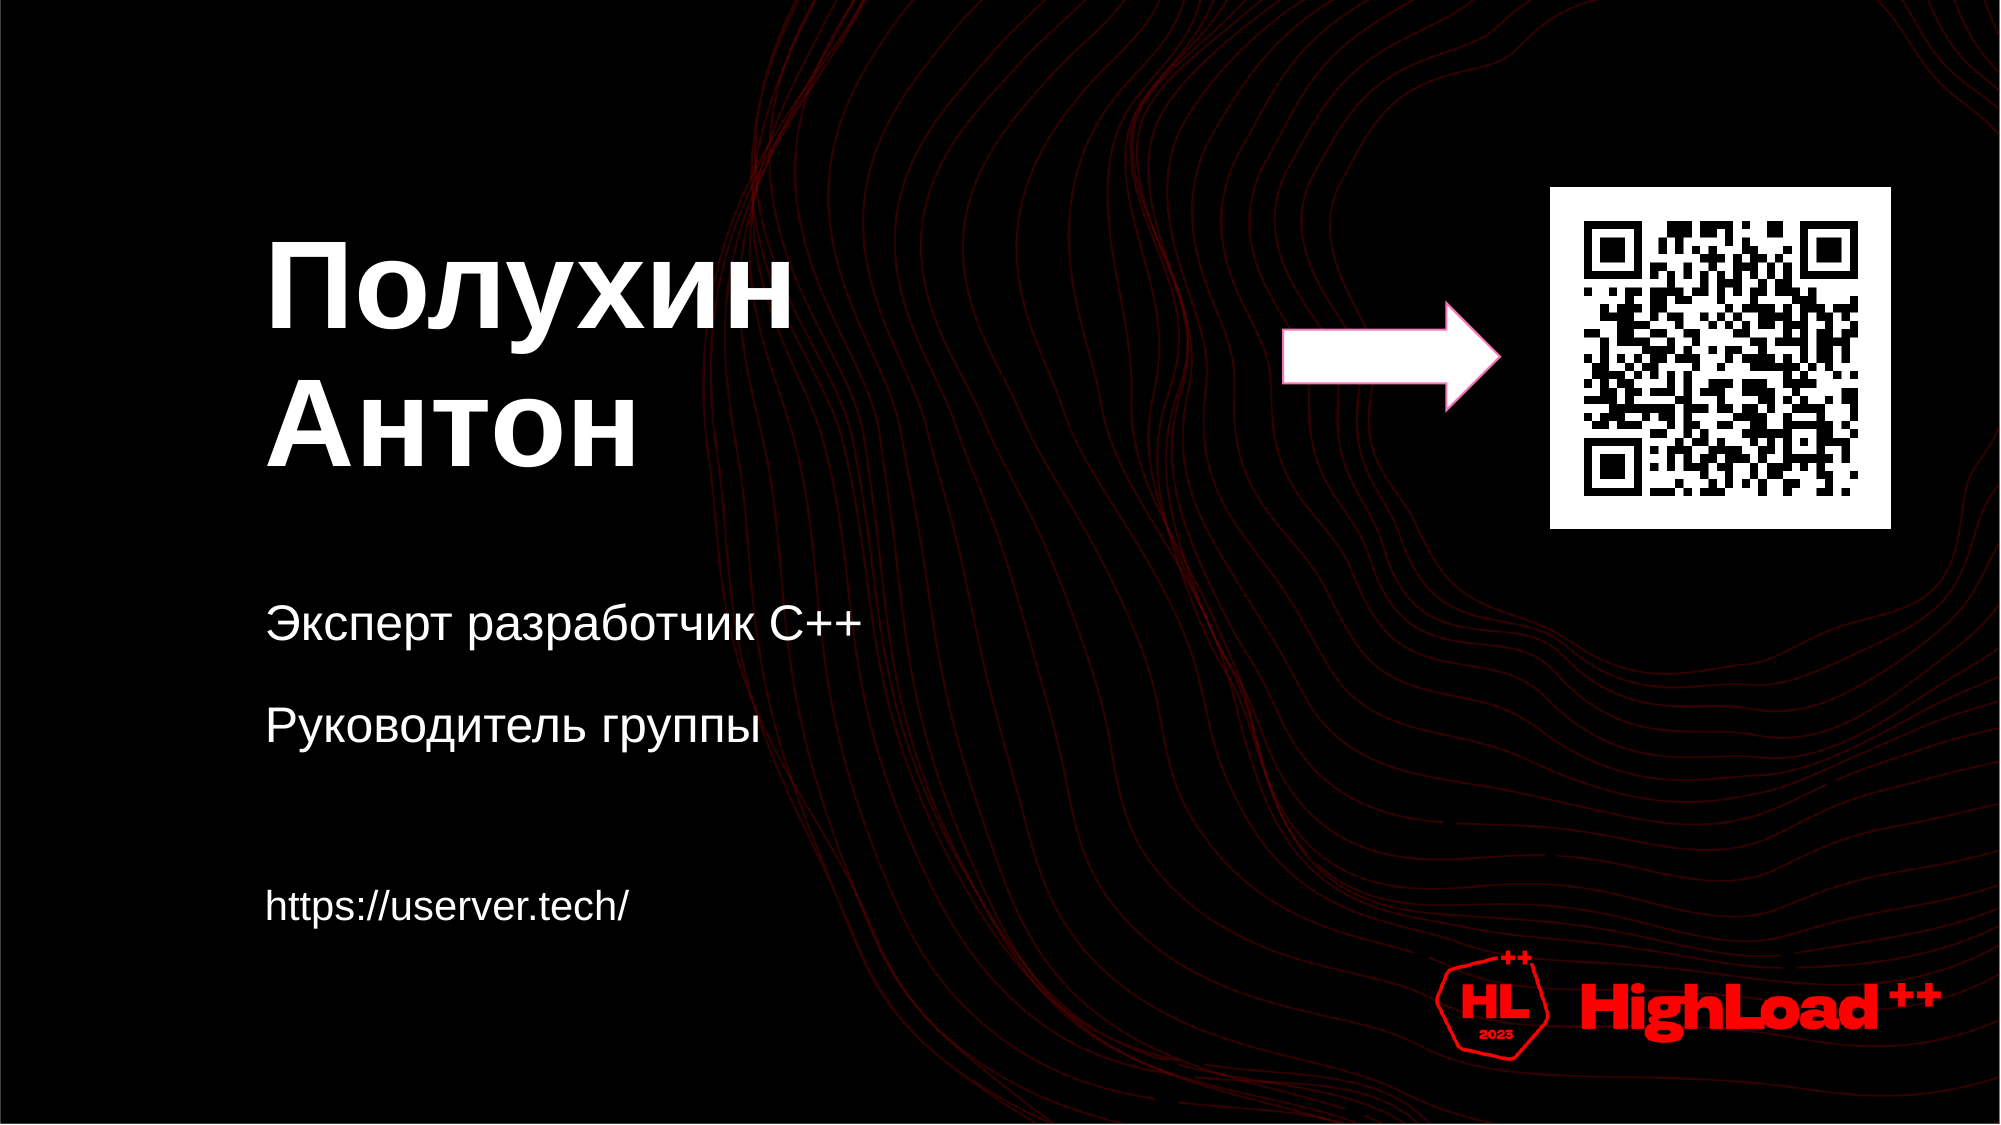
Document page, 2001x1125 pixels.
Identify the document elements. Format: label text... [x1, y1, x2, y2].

title Полухин Антон [249, 217, 1209, 496]
list https://userver.tech/ [249, 828, 1013, 979]
subtitle Эксперт разработчик C++ Руководитель группы [249, 590, 1209, 806]
picture [0, 0, 2001, 1125]
